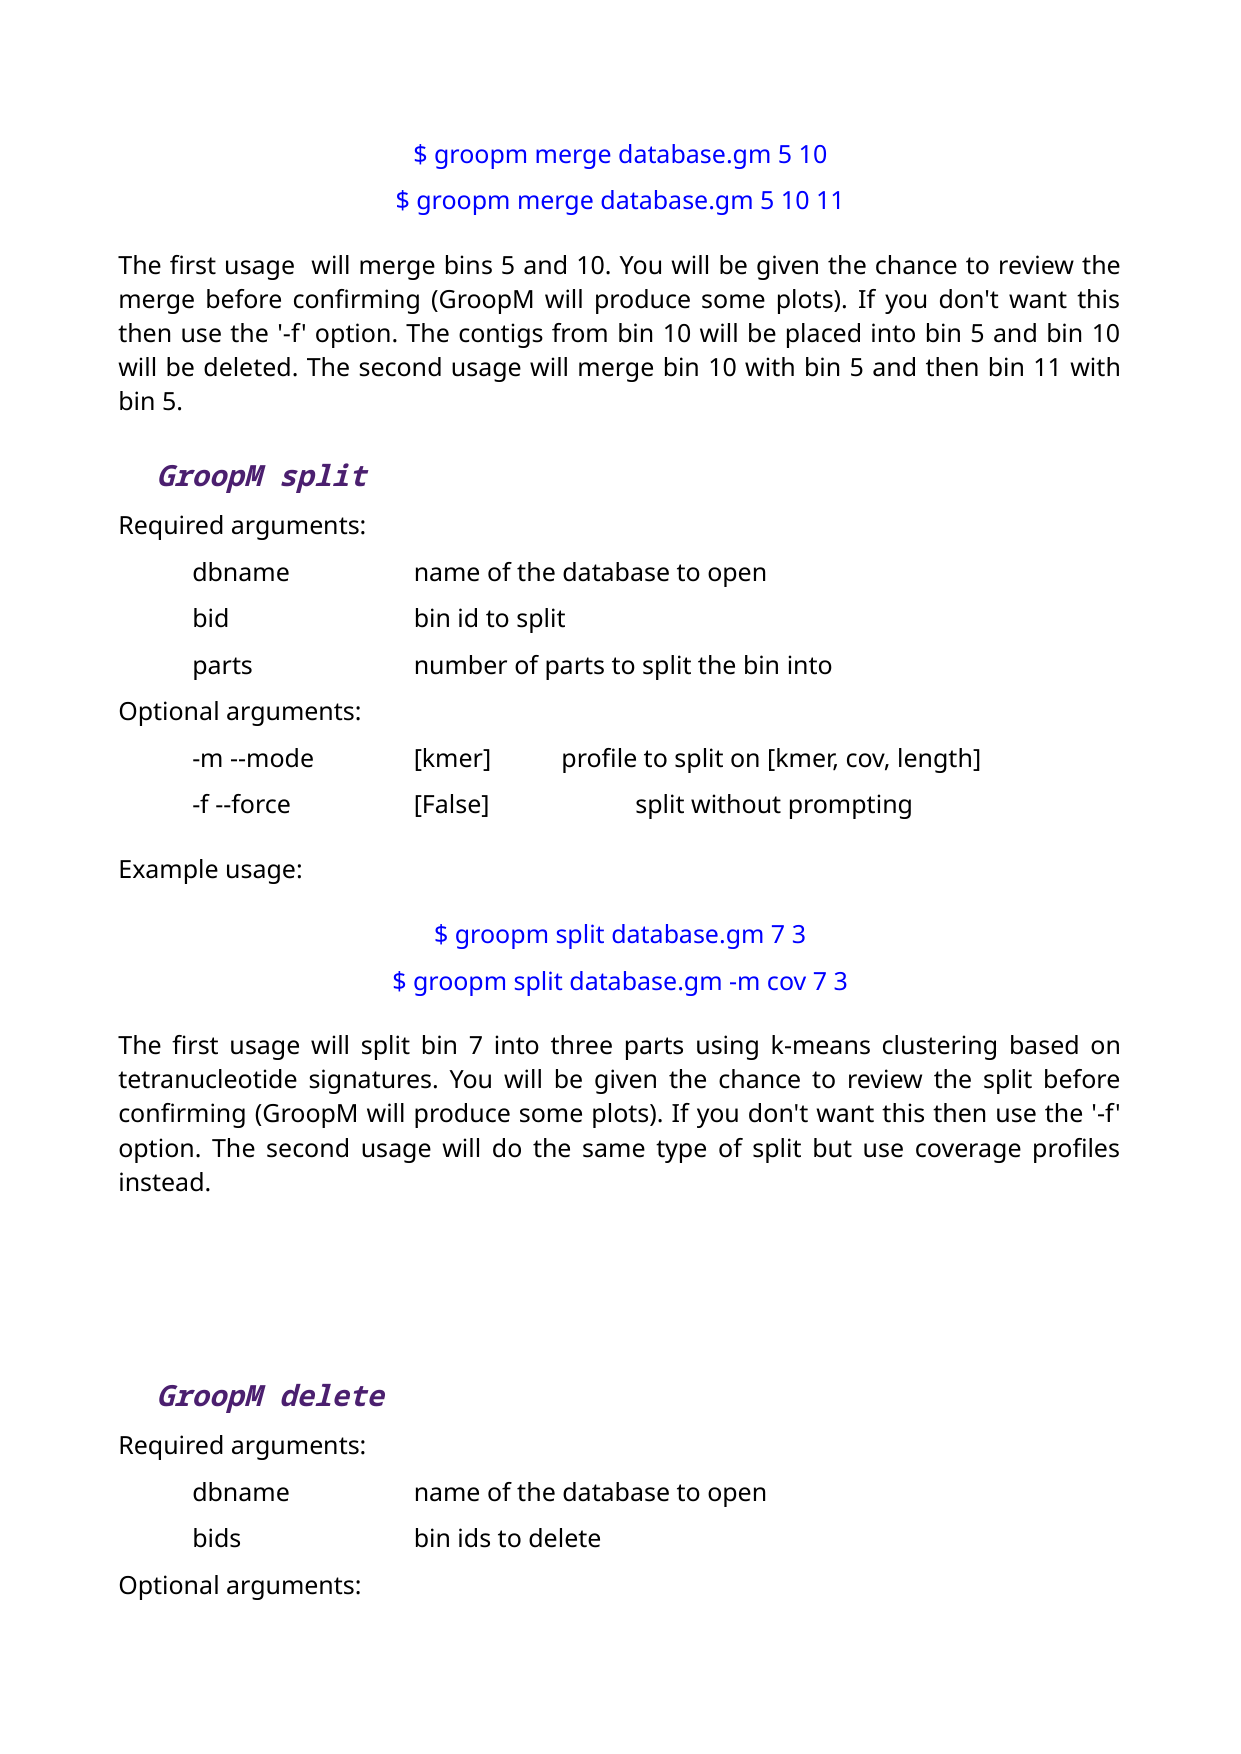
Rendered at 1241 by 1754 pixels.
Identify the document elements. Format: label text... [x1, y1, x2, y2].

text $ groopm split database.gm 7 3 [118, 917, 1122, 951]
text Required arguments: [118, 1428, 1122, 1462]
text Required arguments: [118, 508, 1122, 542]
text bids bin ids to delete [118, 1521, 1122, 1555]
text Optional arguments: [118, 694, 1122, 728]
text dbname name of the database to open [118, 1474, 1122, 1508]
text -f --force [False] split without prompting [118, 787, 1122, 821]
text parts number of parts to split the bin into [118, 647, 1122, 681]
text -m --mode [kmer] profile to split on [kmer, cov, length] [118, 741, 1122, 774]
subtitle GroopM split [156, 456, 1122, 495]
text The first usage will split bin 7 into three parts using k-means clustering based on tetranucleotide signatures. You will be given the chance to review the split before confirming (GroopM will produce some plots). If you don't want this then use the '-f' option. The second usage will do the same type of split but use coverage profiles instead. [118, 1028, 1122, 1198]
subtitle GroopM delete [156, 1376, 1122, 1415]
text Example usage: [118, 852, 1122, 886]
text The first usage will merge bins 5 and 10. You will be given the chance to review the merge before confirming (GroopM will produce some plots). If you don't want this then use the '-f' option. The contigs from bin 10 will be placed into bin 5 and bin 10 will be deleted. The second usage will merge bin 10 with bin 5 and then bin 11 with bin 5. [118, 248, 1122, 418]
text $ groopm merge database.gm 5 10 [118, 136, 1122, 170]
text dbname name of the database to open [118, 554, 1122, 588]
text $ groopm split database.gm -m cov 7 3 [118, 963, 1122, 997]
text $ groopm merge database.gm 5 10 11 [118, 183, 1122, 217]
text bid bin id to split [118, 601, 1122, 635]
text Optional arguments: [118, 1567, 1122, 1601]
